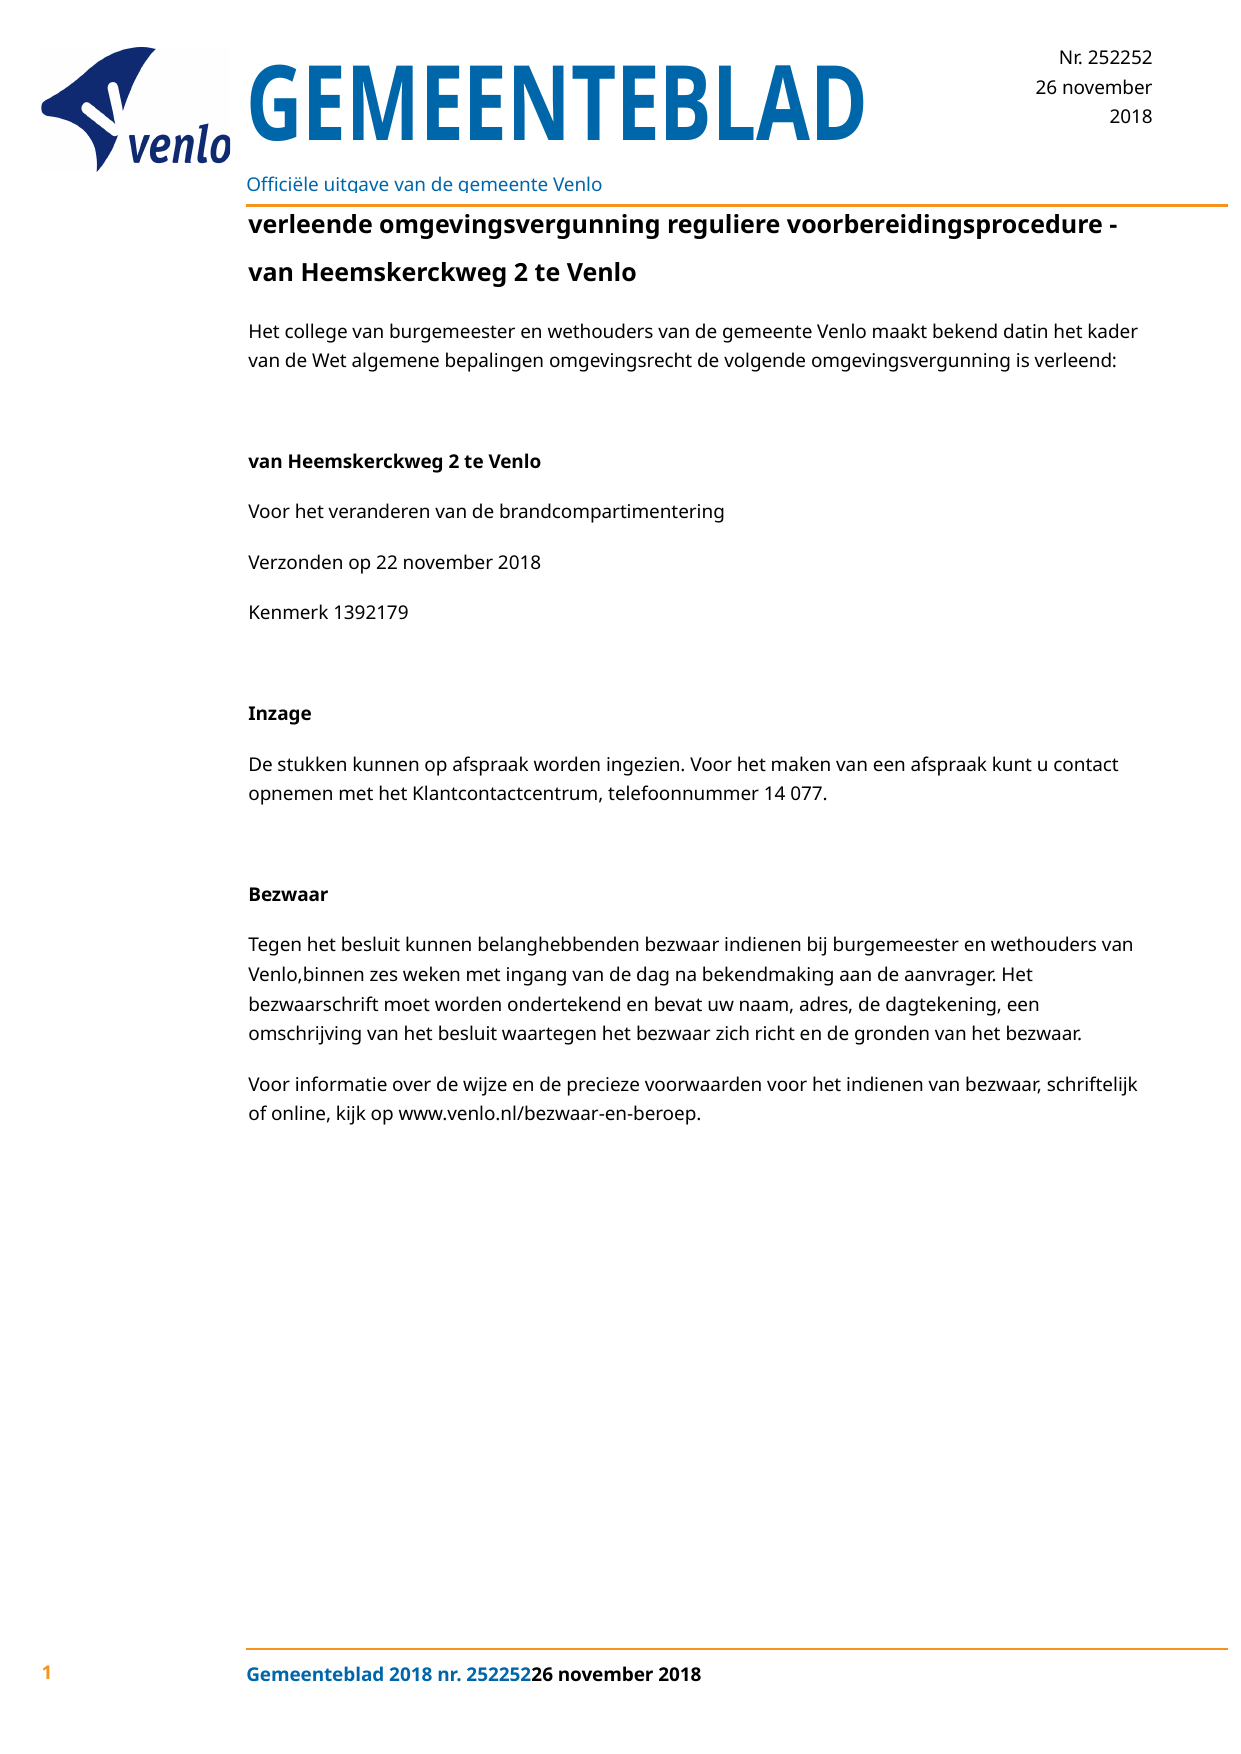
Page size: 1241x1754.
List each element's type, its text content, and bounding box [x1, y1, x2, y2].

text Verzonden op 22 november 2018 [248, 549, 1152, 575]
text Voor het veranderen van de brandcompartimentering [248, 499, 1152, 524]
text Kenmerk 1392179 [248, 599, 1152, 625]
text verleende omgevingsvergunning reguliere voorbereidingsprocedure - van Heemskerckweg 2 te Venlo [248, 207, 1152, 288]
text Voor informatie over de wijze en de precieze voorwaarden voor het indienen van bezwaar, schriftelijk of online, kijk op www.venlo.nl/bezwaar-en-beroep. [248, 1071, 1152, 1126]
text van Heemskerckweg 2 te Venlo [248, 448, 1152, 474]
text Inzage [248, 700, 1152, 726]
text Bezwaar [248, 881, 1152, 907]
picture [41, 47, 231, 172]
text Het college van burgemeester en wethouders van de gemeente Venlo maakt bekend datin het kader van de Wet algemene bepalingen omgevingsrecht de volgende omgevingsvergunning is verleend: [248, 318, 1152, 373]
text Tegen het besluit kunnen belanghebbenden bezwaar indienen bij burgemeester en wethouders van Venlo,binnen zes weken met ingang van de dag na bekendmaking aan de aanvrager. Het bezwaarschrift moet worden ondertekend en bevat uw naam, adres, de dagtekening, een omschrijving van het besluit waartegen het bezwaar zich richt en de gronden van het bezwaar. [248, 932, 1152, 1046]
text De stukken kunnen op afspraak worden ingezien. Voor het maken van een afspraak kunt u contact opnemen met het Klantcontactcentrum, telefoonnummer 14 077. [248, 751, 1152, 806]
